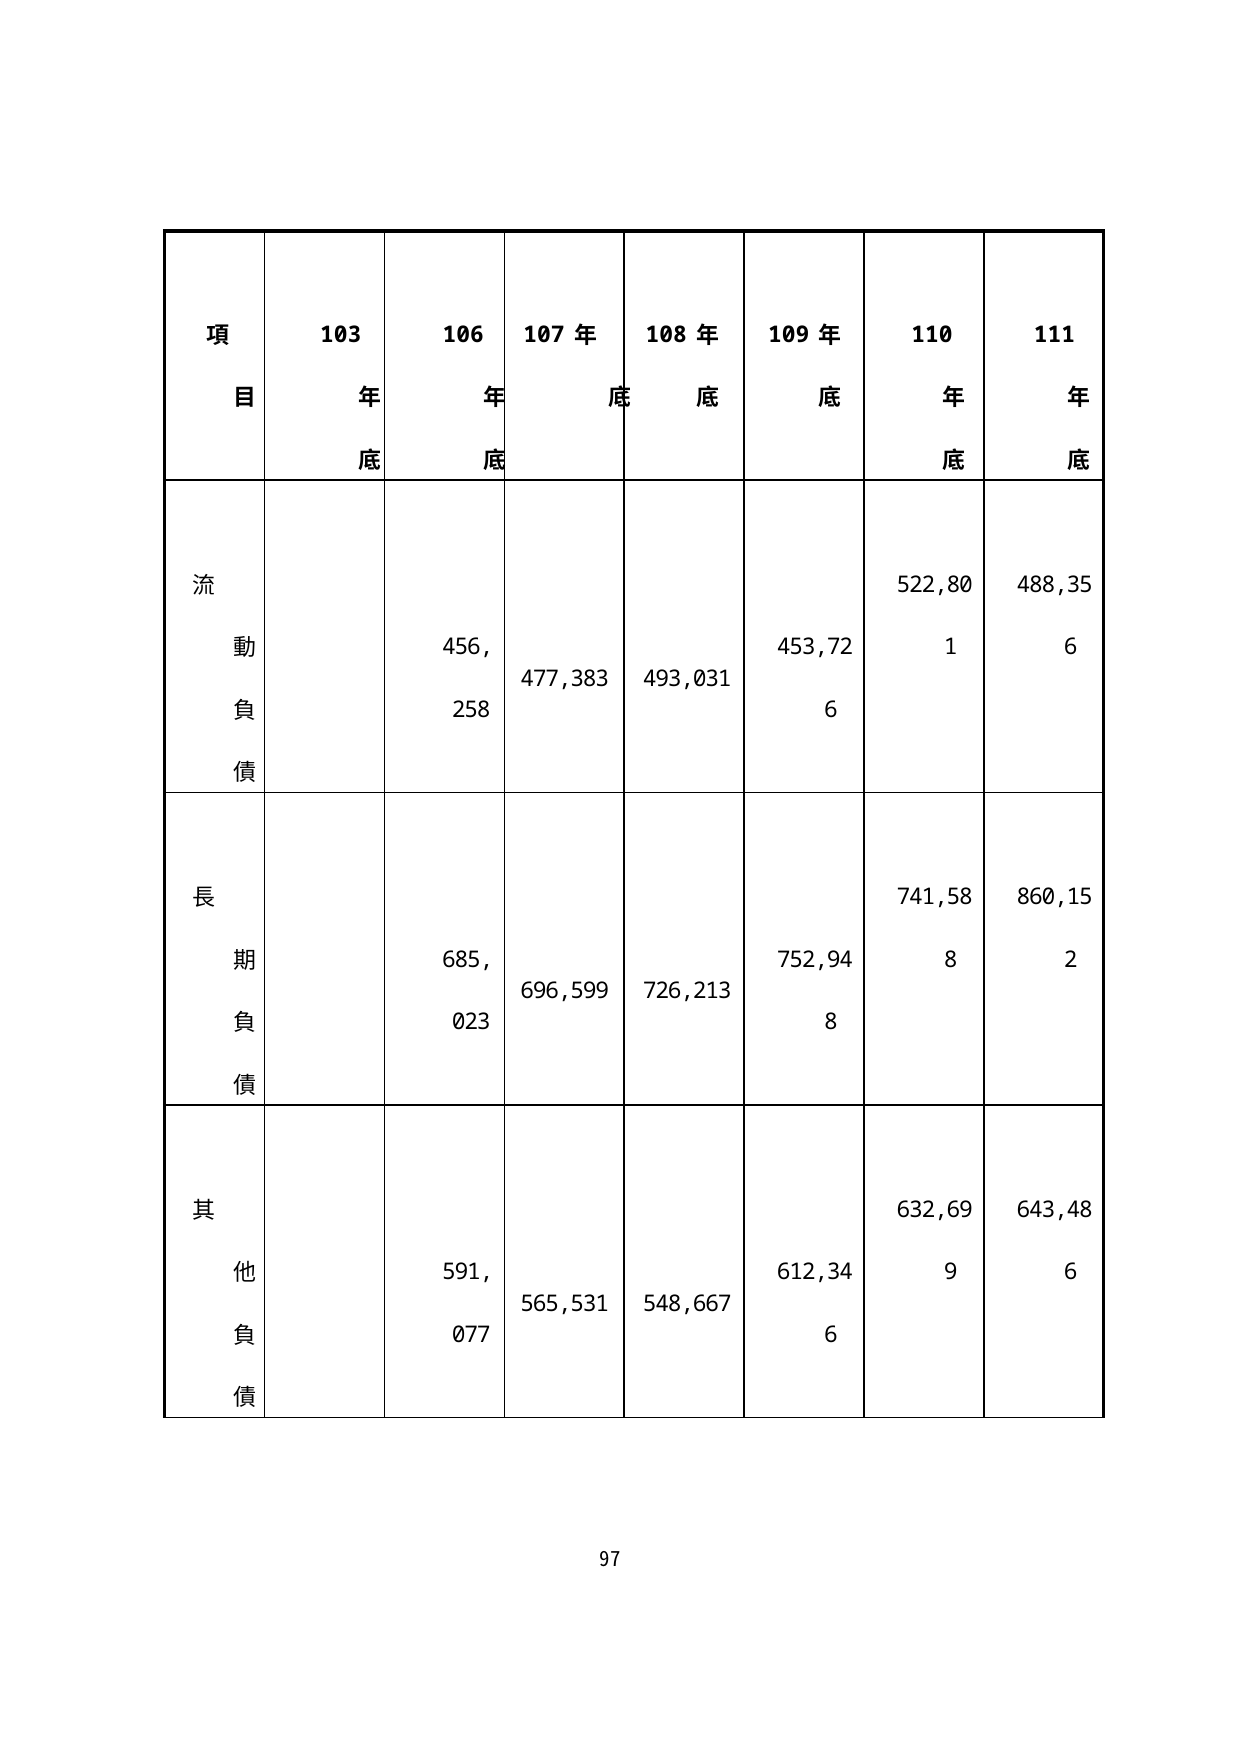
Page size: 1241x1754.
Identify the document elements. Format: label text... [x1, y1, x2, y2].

table_cell [265, 793, 384, 1104]
table_cell 643,486 [985, 1106, 1102, 1417]
table_cell 726,213 [625, 793, 743, 1104]
table_cell 752,948 [745, 793, 863, 1104]
table_cell 流動負債 [166, 481, 264, 792]
table_header 109年底 [745, 233, 863, 479]
table_cell 長期負債 [166, 793, 264, 1104]
table_header 106年底 [385, 233, 504, 479]
table_cell [265, 481, 384, 792]
table_cell 548,667 [625, 1106, 743, 1417]
table_cell 456,258 [385, 481, 504, 792]
table_cell 612,346 [745, 1106, 863, 1417]
table_cell 488,356 [985, 481, 1102, 792]
table_cell 493,031 [625, 481, 743, 792]
table_header 110年底 [865, 233, 983, 479]
table_cell [265, 1106, 384, 1417]
table_header 103年底 [265, 233, 384, 479]
table_cell 591,077 [385, 1106, 504, 1417]
table_cell 632,699 [865, 1106, 983, 1417]
table_cell 其他負債 [166, 1106, 264, 1417]
table_cell 685,023 [385, 793, 504, 1104]
table_header 111年底 [985, 233, 1102, 479]
table_header 107年底 [505, 233, 623, 479]
table_cell 522,801 [865, 481, 983, 792]
table_cell 696,599 [505, 793, 623, 1104]
table_header 108年底 [625, 233, 743, 479]
table_cell 477,383 [505, 481, 623, 792]
table_cell 741,588 [865, 793, 983, 1104]
table_cell 565,531 [505, 1106, 623, 1417]
table_cell 453,726 [745, 481, 863, 792]
table_cell 860,152 [985, 793, 1102, 1104]
table_header 項 目 [166, 233, 264, 479]
